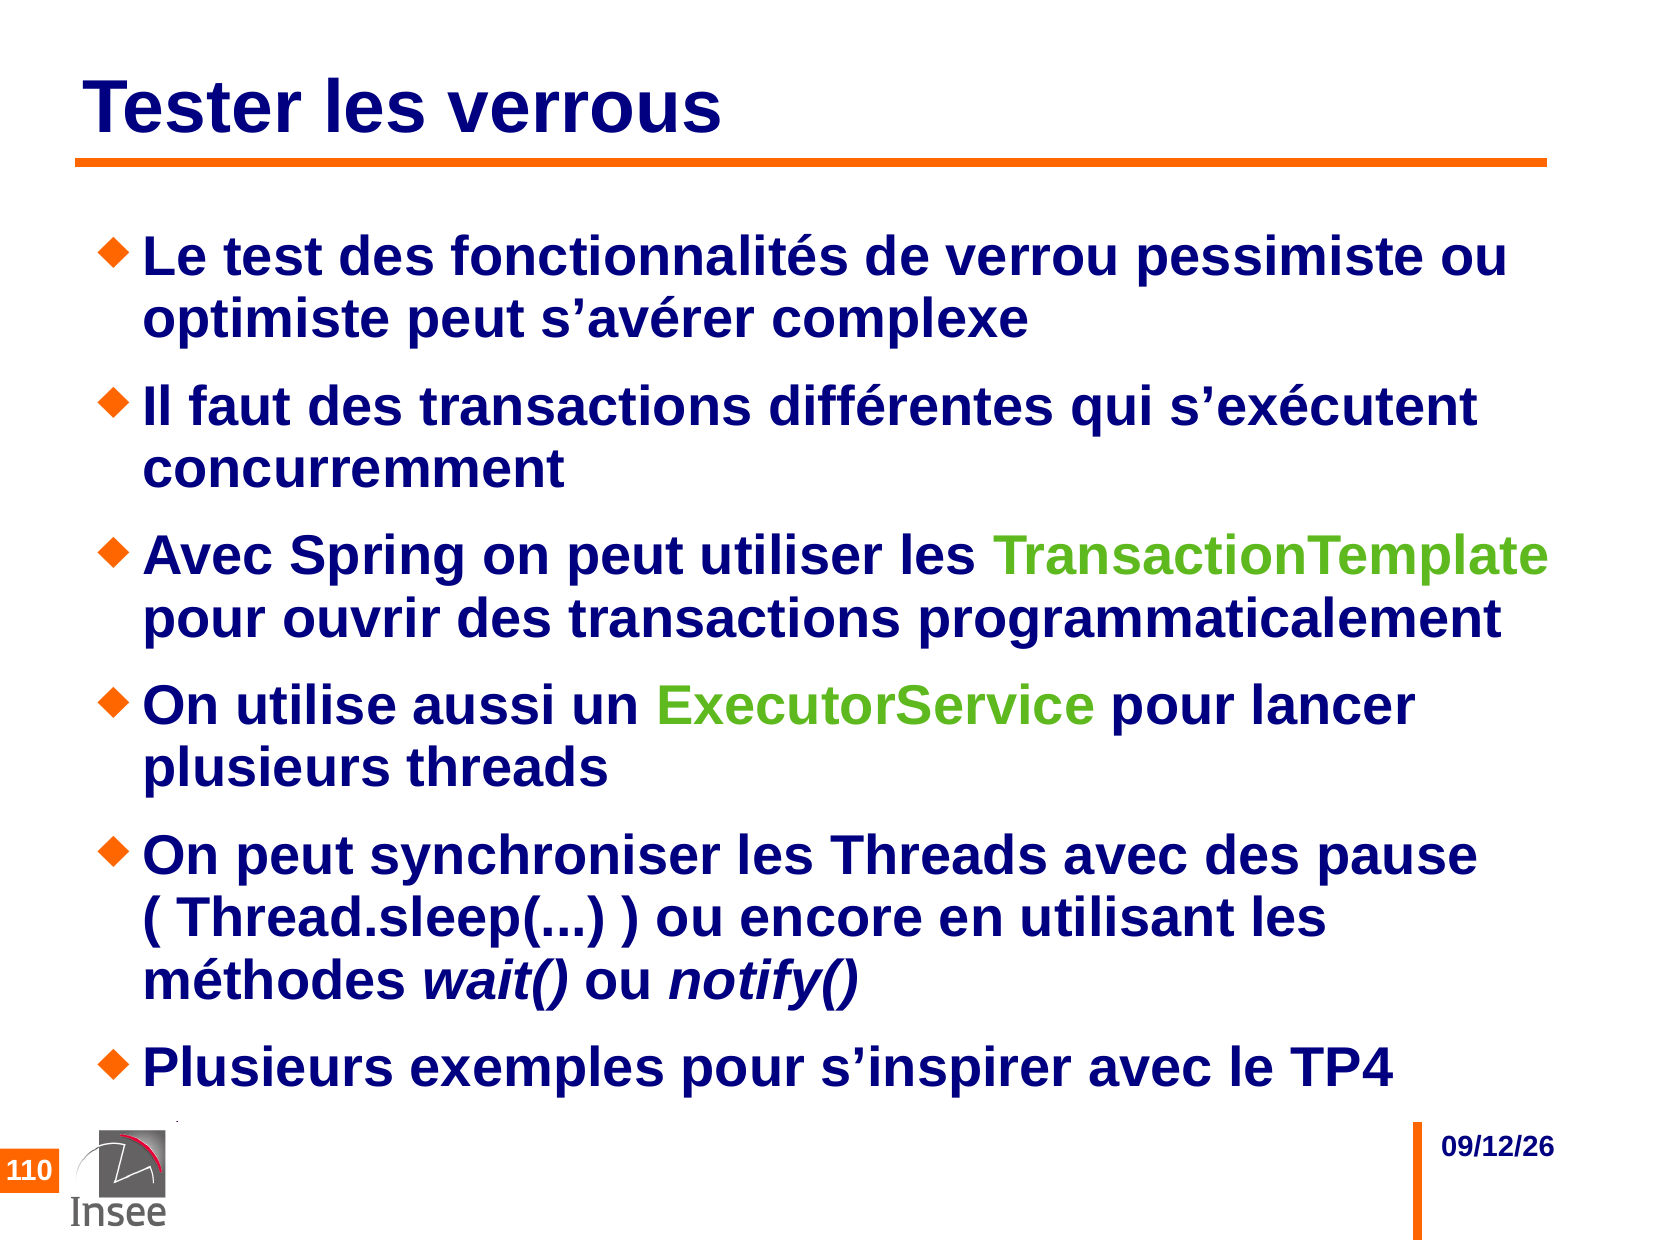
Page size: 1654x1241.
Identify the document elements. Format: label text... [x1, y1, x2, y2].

list Le test des fonctionnalités de verrou pessimiste ou optimiste peut s’avérer complexe Il faut des transactions différentes qui s’exécutent concurremment Avec Spring on peut utiliser les TransactionTemplate pour ouvrir des transactions programmaticalement On utilise aussi un ExecutorService pour lancer plusieurs threads On peut synchroniser les Threads avec des pause ( Thread.sleep(...) ) ou encore en utilisant les méthodes wait() ou notify() Plusieurs exemples pour s’inspirer avec le TP4 [82, 224, 1571, 1111]
title Tester les verrous [82, 49, 1619, 163]
picture [62, 1121, 178, 1241]
